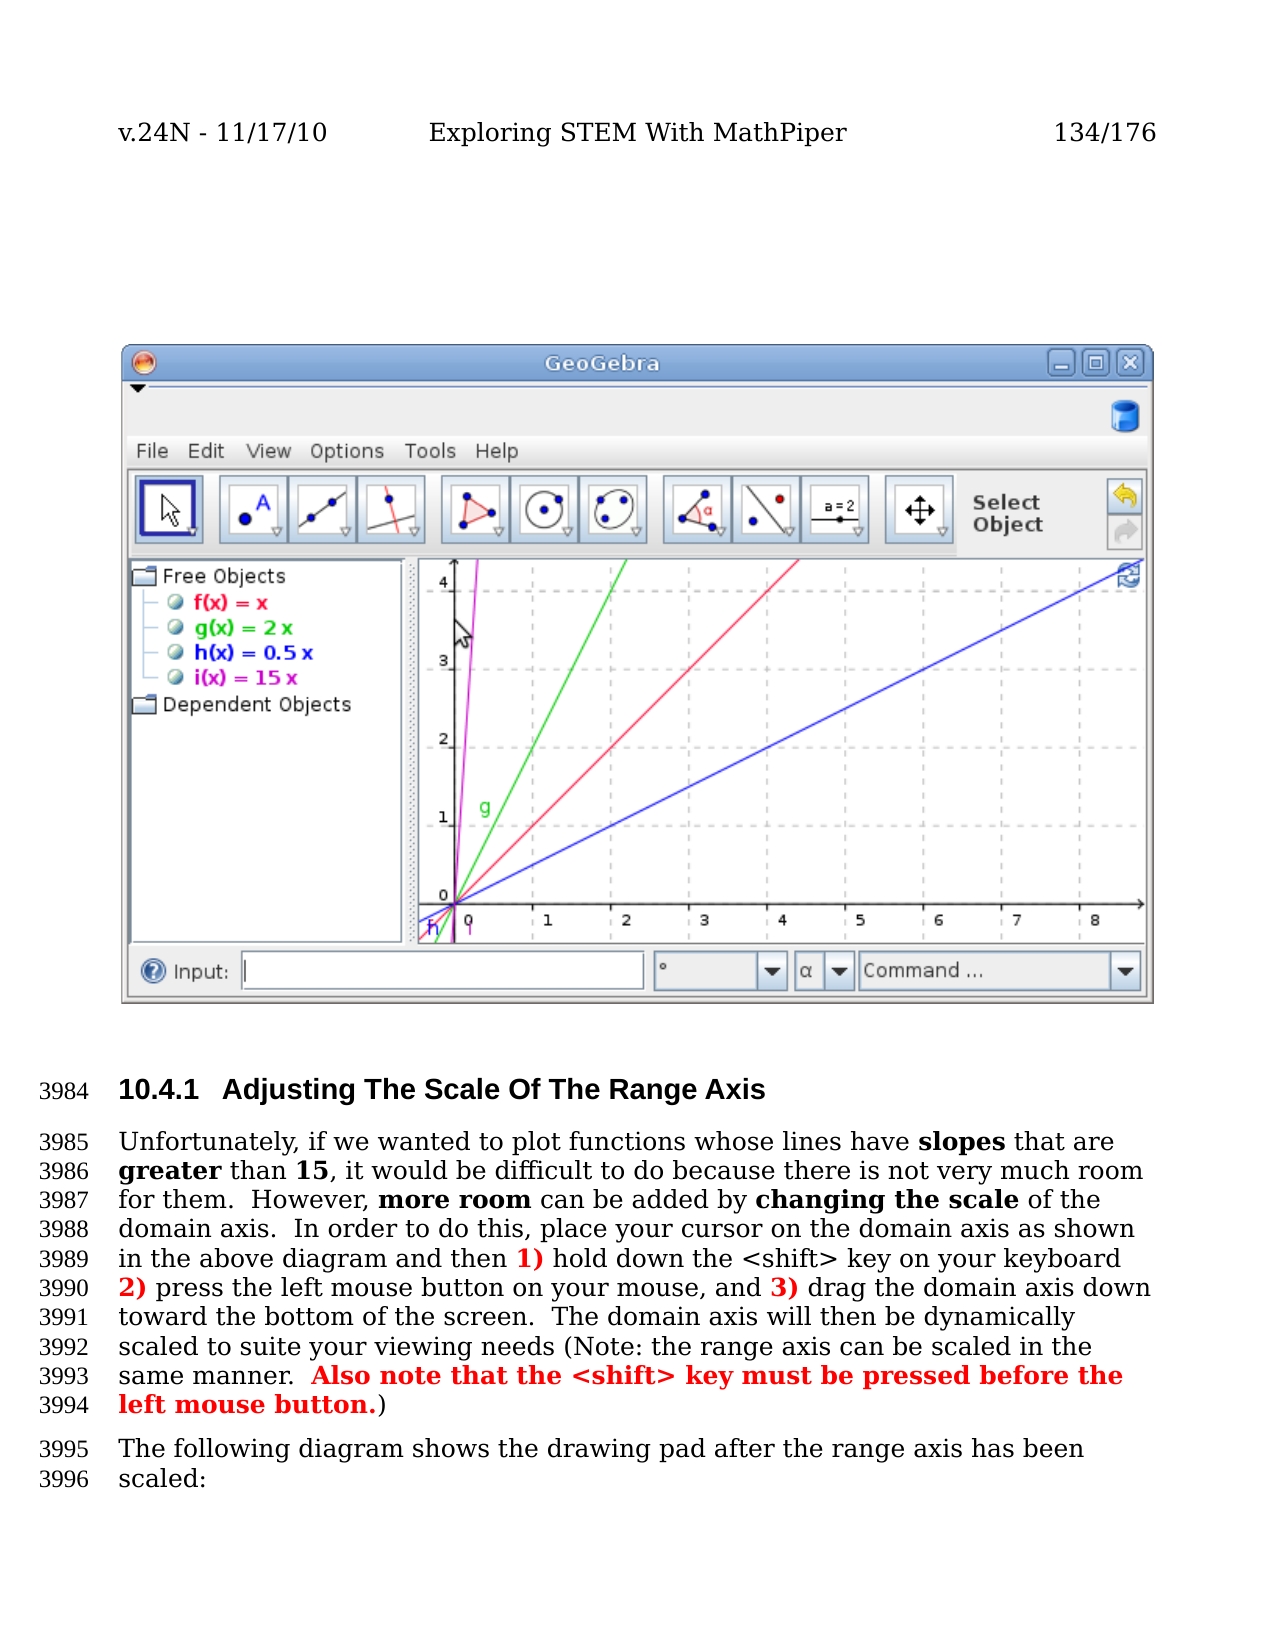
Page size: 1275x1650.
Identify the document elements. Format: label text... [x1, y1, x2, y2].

subtitle Adjusting The Scale Of The Range Axis [118, 1072, 1157, 1106]
text Unfortunately, if we wanted to plot functions whose lines have slopes that are greater than 15, it would be difficult to do because there is not very much room for them. However, more room can be added by changing the scale of the domain axis. In order to do this, place your cursor on the domain axis as shown in the above diagram and then 1) hold down the <shift> key on your keyboard 2) press the left mouse button on your mouse, and 3) drag the domain axis down toward the bottom of the screen. The domain axis will then be dynamically scaled to suite your viewing needs (Note: the range axis can be scaled in the same manner. Also note that the <shift> key must be pressed before the left mouse button.) [118, 1127, 1157, 1420]
picture [121, 344, 1154, 1004]
text The following diagram shows the drawing pad after the range axis has been scaled: [118, 1435, 1157, 1493]
